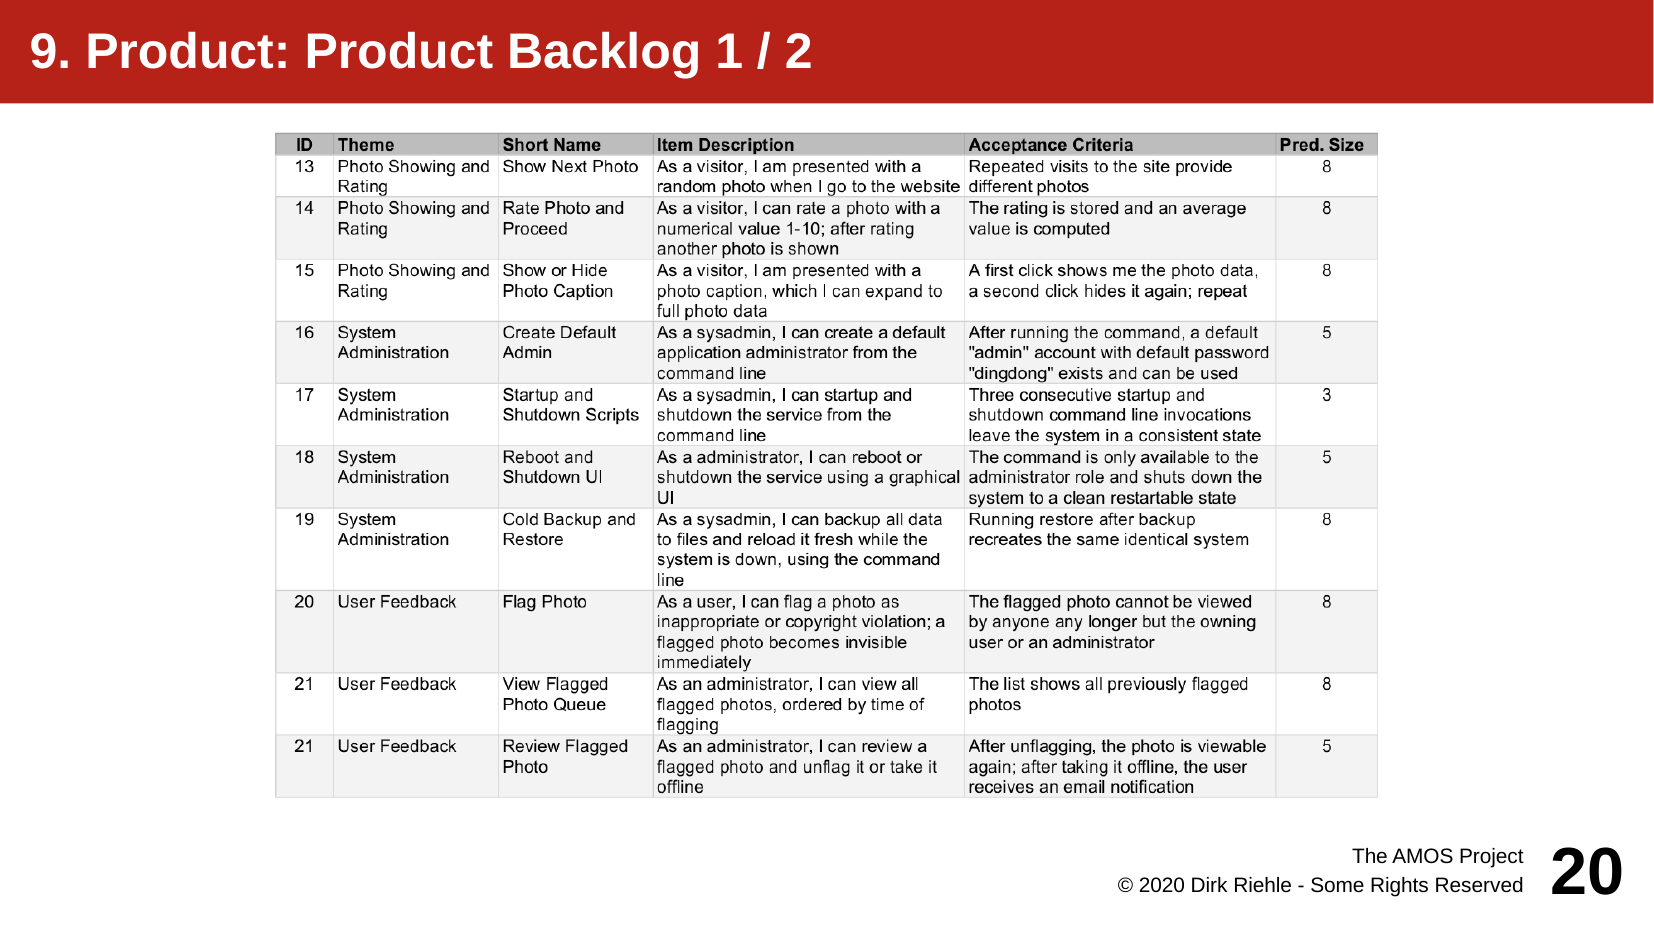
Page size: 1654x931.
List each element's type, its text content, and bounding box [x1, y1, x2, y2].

picture [275, 132, 1378, 798]
title 9. Product: Product Backlog 1 / 2 [0, 0, 1654, 104]
